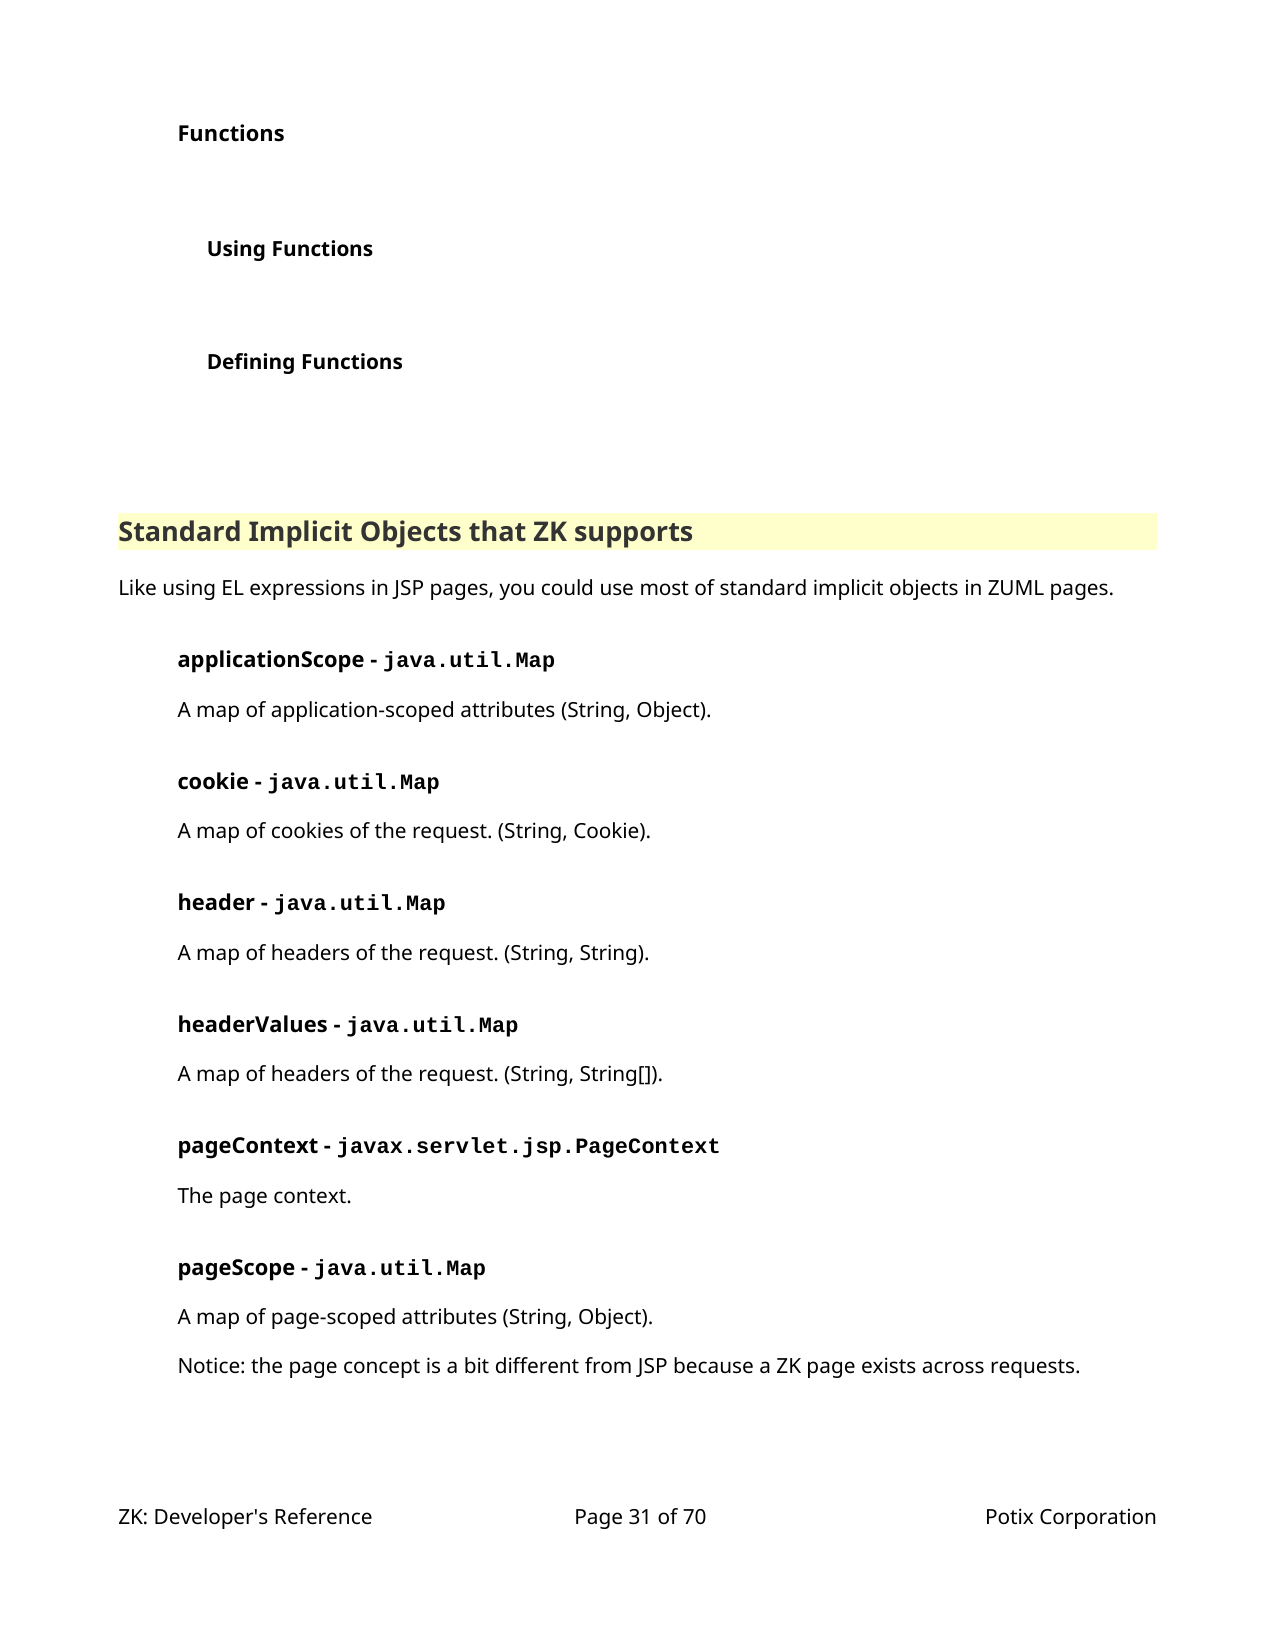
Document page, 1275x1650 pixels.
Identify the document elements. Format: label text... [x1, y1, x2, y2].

subtitle header - java.util.Map [177, 887, 1157, 917]
subtitle Standard Implicit Objects that ZK supports [118, 513, 1157, 550]
subtitle Defining Functions [207, 347, 1157, 376]
subtitle headerValues - java.util.Map [177, 1008, 1157, 1039]
subtitle cookie - java.util.Map [177, 766, 1157, 796]
subtitle pageScope - java.util.Map [177, 1251, 1157, 1282]
text Like using EL expressions in JSP pages, you could use most of standard implicit objects in ZUML pages. [118, 573, 1157, 602]
text Notice: the page concept is a bit different from JSP because a ZK page exists across requests. [177, 1351, 1157, 1379]
text A map of headers of the request. (String, String). [177, 938, 1157, 966]
text A map of cookies of the request. (String, Cookie). [177, 816, 1157, 844]
subtitle Using Functions [207, 234, 1157, 262]
text A map of headers of the request. (String, String[]). [177, 1059, 1157, 1087]
text A map of application-scoped attributes (String, Object). [177, 695, 1157, 723]
text A map of page-scoped attributes (String, Object). [177, 1302, 1157, 1330]
subtitle pageContext - javax.servlet.jsp.PageContext [177, 1130, 1157, 1160]
subtitle applicationScope - java.util.Map [177, 644, 1157, 674]
text The page context. [177, 1181, 1157, 1209]
subtitle Functions [177, 118, 1157, 148]
